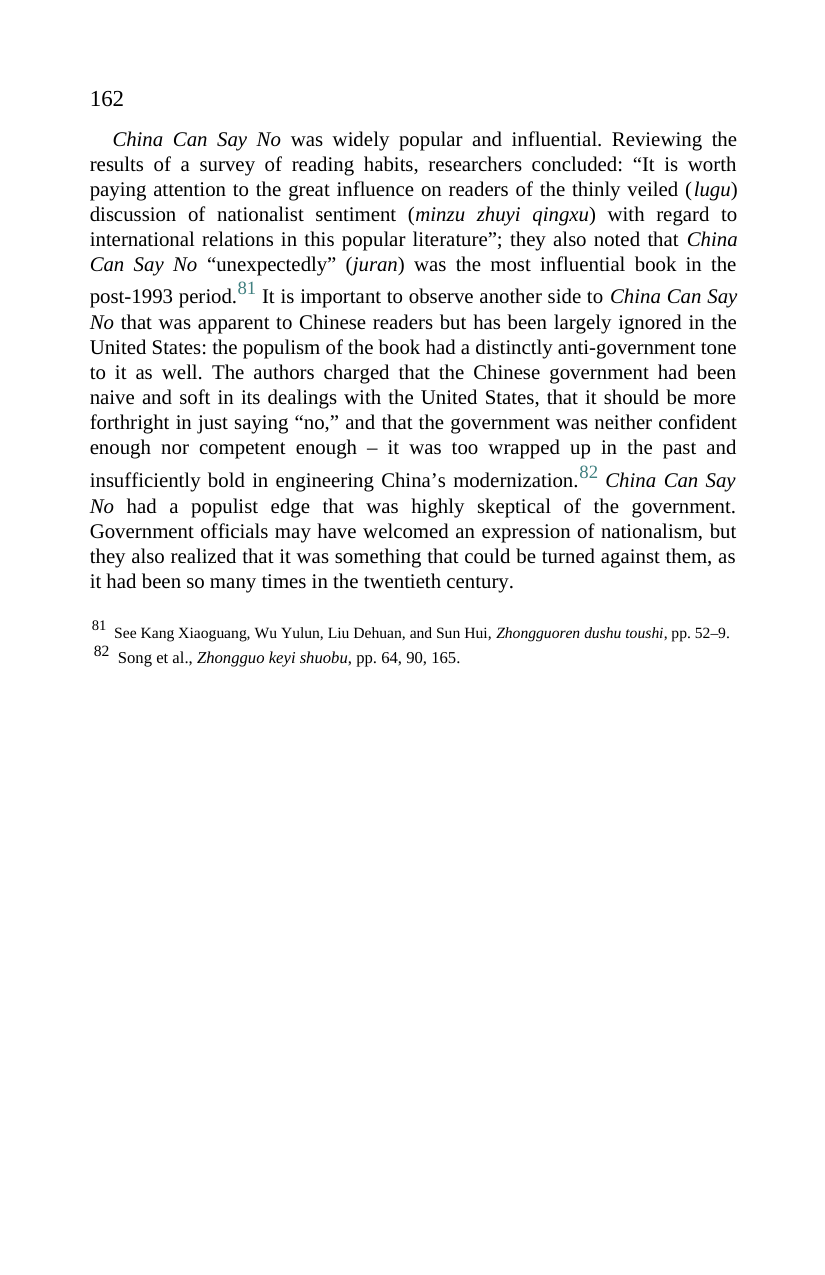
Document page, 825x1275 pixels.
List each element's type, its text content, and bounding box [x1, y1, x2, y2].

text China Can Say No was widely popular and influential. Reviewing the results of a survey of reading habits, researchers concluded: “It is worth paying attention to the great influence on readers of the thinly veiled (lugu) discussion of nationalist sentiment (minzu zhuyi qingxu) with regard to international relations in this popular literature”; they also noted that China Can Say No “unexpectedly” (juran) was the most influential book in the post-1993 period.81 It is important to observe another side to China Can Say No that was apparent to Chinese readers but has been largely ignored in the United States: the populism of the book had a distinctly anti-government tone to it as well. The authors charged that the Chinese government had been naive and soft in its dealings with the United States, that it should be more forthright in just saying “no,” and that the government was neither confident enough nor competent enough – it was too wrapped up in the past and insufficiently bold in engineering China’s modernization.82 China Can Say No had a populist edge that was highly skeptical of the government. Government officials may have welcomed an expression of nationalism, but they also realized that it was something that could be turned against them, as it had been so many times in the twentieth century. [89, 127, 737, 593]
text 81 See Kang Xiaoguang, Wu Yulun, Liu Dehuan, and Sun Hui, Zhongguoren dushu toushi, pp. 52–9. [92, 617, 737, 643]
text 82 Song et al., Zhongguo keyi shuobu, pp. 64, 90, 165. [94, 643, 737, 669]
text 162 [89, 84, 737, 111]
